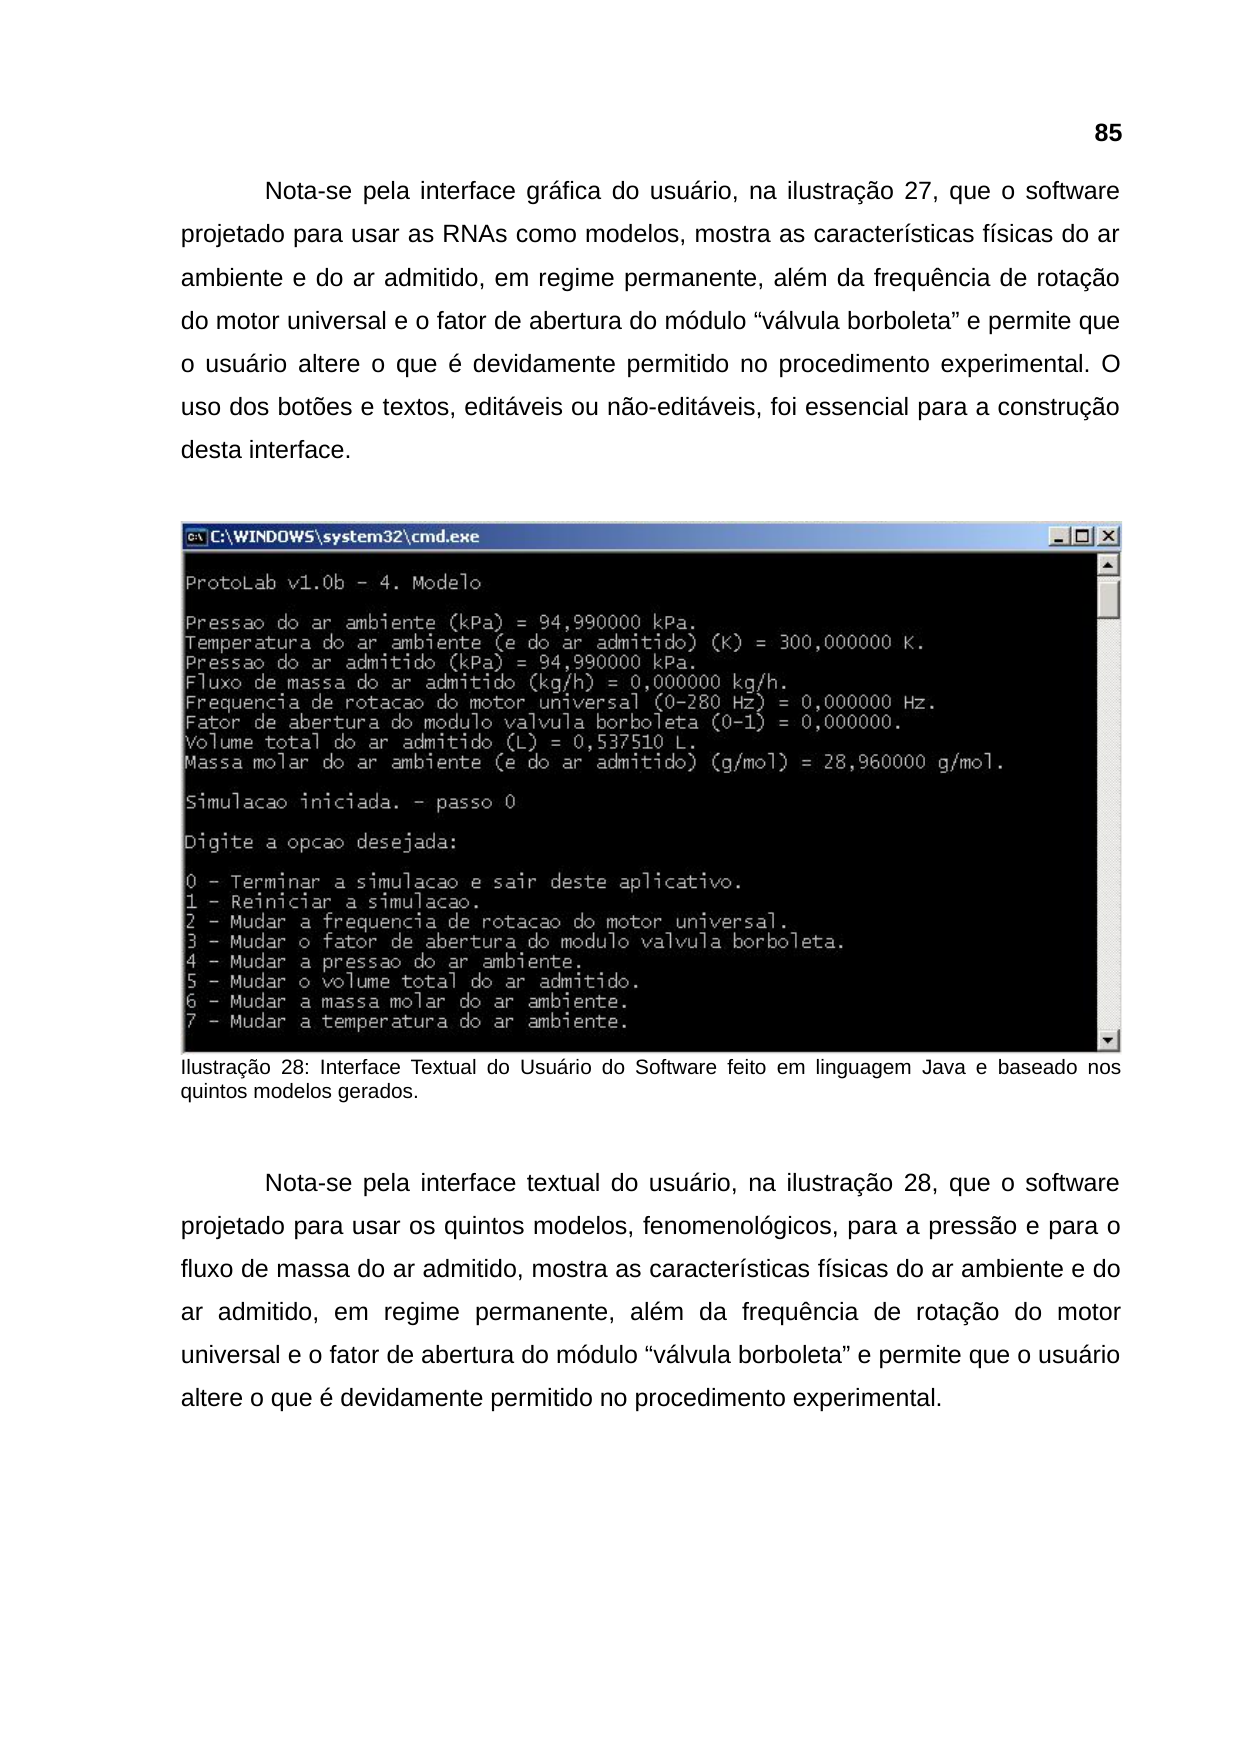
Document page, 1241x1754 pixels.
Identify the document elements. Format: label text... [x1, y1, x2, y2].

picture [180, 521, 1123, 1055]
text Nota-se pela interface gráfica do usuário, na ilustração 27, que o software projetado para usar as RNAs como modelos, mostra as características físicas do ar ambiente e do ar admitido, em regime permanente, além da frequência de rotação do motor universal e o fator de abertura do módulo “válvula borboleta” e permite que o usuário altere o que é devidamente permitido no procedimento experimental. O uso dos botões e textos, editáveis ou não-editáveis, foi essencial para a construção desta interface. [181, 176, 1122, 464]
text Ilustração 28: Interface Textual do Usuário do Software feito em linguagem Java e baseado nos quintos modelos gerados. [180, 1055, 1122, 1102]
text Nota-se pela interface textual do usuário, na ilustração 28, que o software projetado para usar os quintos modelos, fenomenológicos, para a pressão e para o fluxo de massa do ar admitido, mostra as características físicas do ar ambiente e do ar admitido, em regime permanente, além da frequência de rotação do motor universal e o fator de abertura do módulo “válvula borboleta” e permite que o usuário altere o que é devidamente permitido no procedimento experimental. [181, 1168, 1122, 1412]
